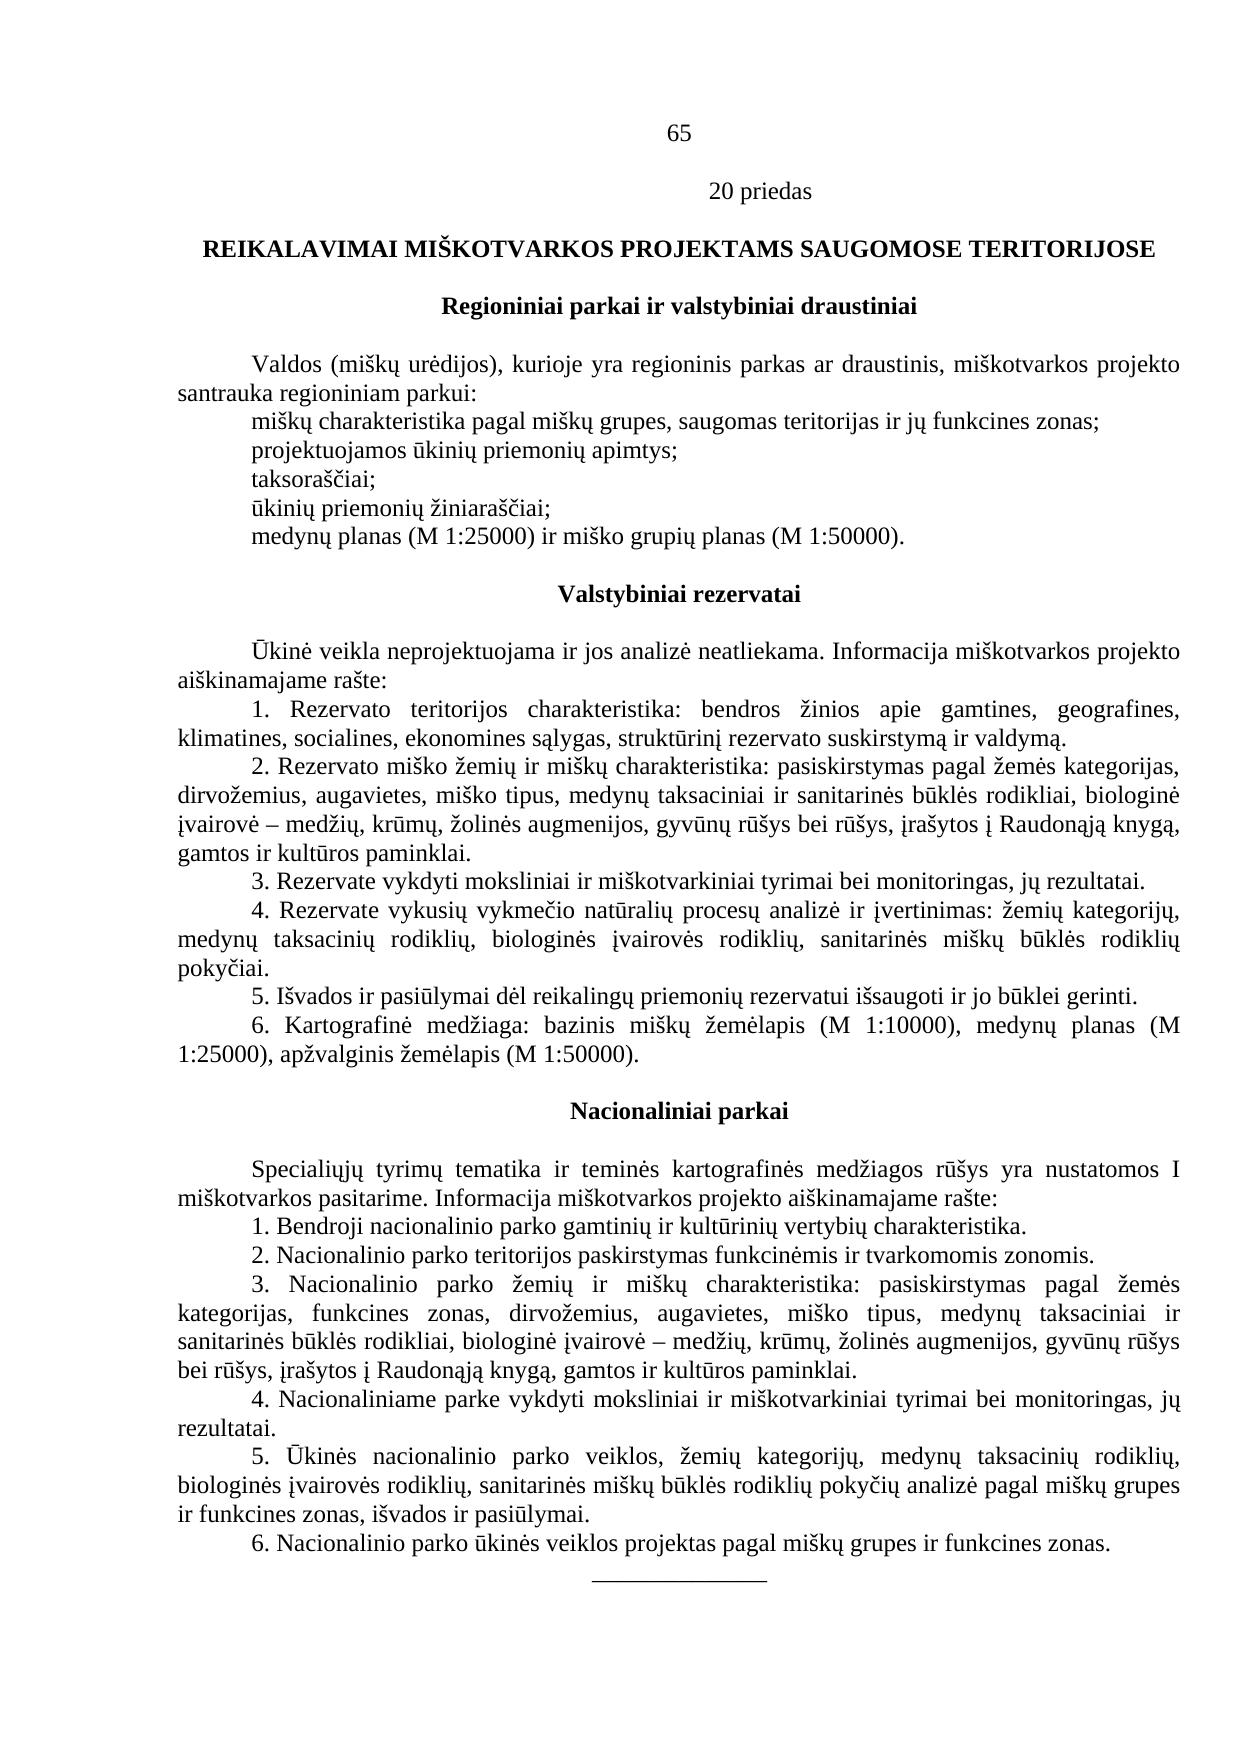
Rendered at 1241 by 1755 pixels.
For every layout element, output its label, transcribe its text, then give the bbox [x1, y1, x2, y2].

text 6. Kartografinė medžiaga: bazinis miškų žemėlapis (M 1:10000), medynų planas (M 1:25000), apžvalginis žemėlapis (M 1:50000). [177, 1010, 1181, 1068]
text 3. Rezervate vykdyti moksliniai ir miškotvarkiniai tyrimai bei monitoringas, jų rezultatai. [177, 866, 1181, 895]
text projektuojamos ūkinių priemonių apimtys; [177, 435, 1181, 464]
text Nacionaliniai parkai [177, 1096, 1181, 1125]
text REIKALAVIMAI MIŠKOTVARKOS PROJEKTAMS SAUGOMOSE TERITORIJOSE [177, 234, 1181, 263]
text ūkinių priemonių žiniaraščiai; [177, 493, 1181, 521]
text Ūkinė veikla neprojektuojama ir jos analizė neatliekama. Informacija miškotvarkos projekto aiškinamajame rašte: [177, 636, 1181, 694]
text Regioniniai parkai ir valstybiniai draustiniai [177, 291, 1181, 320]
text 4. Rezervate vykusių vykmečio natūralių procesų analizė ir įvertinimas: žemių kategorijų, medynų taksacinių rodiklių, biologinės įvairovės rodiklių, sanitarinės miškų būklės rodiklių pokyčiai. [177, 895, 1181, 981]
text medynų planas (M 1:25000) ir miško grupių planas (M 1:50000). [177, 521, 1181, 550]
text 5. Ūkinės nacionalinio parko veiklos, žemių kategorijų, medynų taksacinių rodiklių, biologinės įvairovės rodiklių, sanitarinės miškų būklės rodiklių pokyčių analizė pagal miškų grupes ir funkcines zonas, išvados ir pasiūlymai. [177, 1441, 1181, 1528]
text 1. Bendroji nacionalinio parko gamtinių ir kultūrinių vertybių charakteristika. [177, 1211, 1181, 1240]
text 3. Nacionalinio parko žemių ir miškų charakteristika: pasiskirstymas pagal žemės kategorijas, funkcines zonas, dirvožemius, augavietes, miško tipus, medynų taksaciniai ir sanitarinės būklės rodikliai, biologinė įvairovė – medžių, krūmų, žolinės augmenijos, gyvūnų rūšys bei rūšys, įrašytos į Raudonąją knygą, gamtos ir kultūros paminklai. [177, 1269, 1181, 1384]
text taksoraščiai; [177, 464, 1181, 493]
text 1. Rezervato teritorijos charakteristika: bendros žinios apie gamtines, geografines, klimatines, socialines, ekonomines sąlygas, struktūrinį rezervato suskirstymą ir valdymą. [177, 694, 1181, 751]
text 6. Nacionalinio parko ūkinės veiklos projektas pagal miškų grupes ir funkcines zonas. [177, 1528, 1181, 1556]
text 5. Išvados ir pasiūlymai dėl reikalingų priemonių rezervatui išsaugoti ir jo būklei gerinti. [177, 981, 1181, 1010]
text ______________ [177, 1556, 1181, 1585]
text Specialiųjų tyrimų tematika ir teminės kartografinės medžiagos rūšys yra nustatomos I miškotvarkos pasitarime. Informacija miškotvarkos projekto aiškinamajame rašte: [177, 1154, 1181, 1211]
text Valstybiniai rezervatai [177, 579, 1181, 608]
text 4. Nacionaliniame parke vykdyti moksliniai ir miškotvarkiniai tyrimai bei monitoringas, jų rezultatai. [177, 1384, 1181, 1441]
text Valdos (miškų urėdijos), kurioje yra regioninis parkas ar draustinis, miškotvarkos projekto santrauka regioniniam parkui: [177, 349, 1181, 406]
text miškų charakteristika pagal miškų grupes, saugomas teritorijas ir jų funkcines zonas; [177, 406, 1181, 435]
text 20 priedas [177, 176, 1181, 205]
text 2. Nacionalinio parko teritorijos paskirstymas funkcinėmis ir tvarkomomis zonomis. [177, 1240, 1181, 1269]
text 2. Rezervato miško žemių ir miškų charakteristika: pasiskirstymas pagal žemės kategorijas, dirvožemius, augavietes, miško tipus, medynų taksaciniai ir sanitarinės būklės rodikliai, biologinė įvairovė – medžių, krūmų, žolinės augmenijos, gyvūnų rūšys bei rūšys, įrašytos į Raudonąją knygą, gamtos ir kultūros paminklai. [177, 751, 1181, 866]
